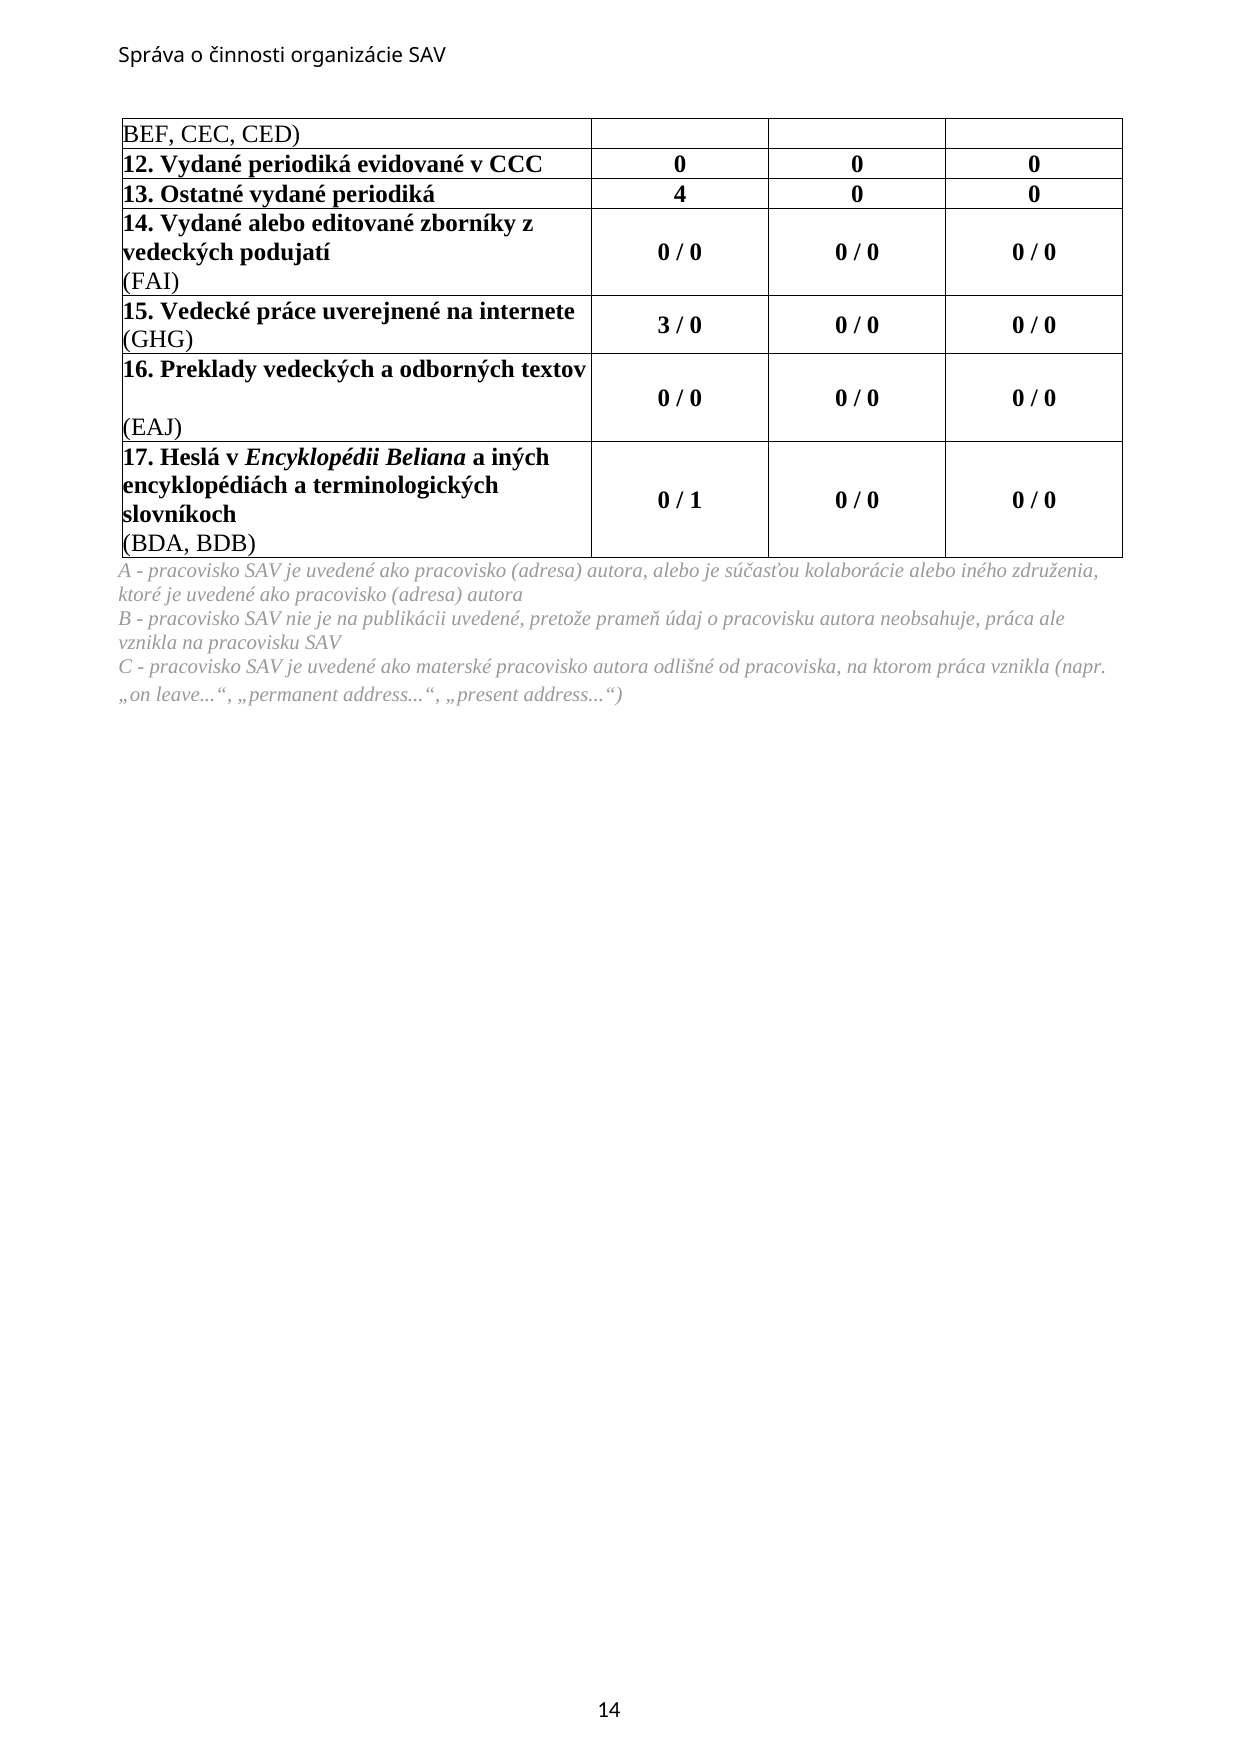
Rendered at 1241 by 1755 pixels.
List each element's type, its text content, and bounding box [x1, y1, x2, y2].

table_cell 0 / 0 [769, 442, 945, 557]
table_cell 0 / 0 [946, 209, 1122, 295]
table_cell 0 / 0 [769, 209, 945, 295]
table_cell 4 [592, 179, 768, 207]
table_cell [769, 119, 945, 148]
table_cell 17. Heslá v Encyklopédii Beliana a iných encyklopédiách a terminologických slovníkoch (BDA, BDB) [123, 442, 591, 557]
table_cell 0 [592, 149, 768, 178]
table_cell 15. Vedecké práce uverejnené na internete (GHG) [123, 296, 591, 353]
table_cell [592, 119, 768, 148]
table_cell 0 / 0 [769, 296, 945, 353]
table_cell 0 / 0 [592, 209, 768, 295]
table_cell 0 / 0 [946, 354, 1122, 441]
table_cell 0 / 0 [946, 296, 1122, 353]
text A - pracovisko SAV je uvedené ako pracovisko (adresa) autora, alebo je súčasťou kolaborácie alebo iného združenia, ktoré je uvedené ako pracovisko (adresa) autora B - pracovisko SAV nie je na publikácii uvedené, pretože prameň údaj o pracovisku autora neobsahuje, práca ale vznikla na pracovisku SAV C - pracovisko SAV je uvedené ako materské pracovisko autora odlišné od pracoviska, na ktorom práca vznikla (napr. „on leave...“, „permanent address...“, „present address...“) [118, 558, 1122, 707]
table_cell 0 / 1 [592, 442, 768, 557]
table_cell [946, 119, 1122, 148]
table_cell 16. Preklady vedeckých a odborných textov (EAJ) [123, 354, 591, 441]
table_cell 12. Vydané periodiká evidované v CCC [123, 149, 591, 178]
table_cell 0 [946, 179, 1122, 207]
table_cell 3 / 0 [592, 296, 768, 353]
table_cell 0 / 0 [769, 354, 945, 441]
table_cell BEF, CEC, CED) [123, 119, 591, 148]
table_cell 14. Vydané alebo editované zborníky z vedeckých podujatí (FAI) [123, 209, 591, 295]
table_cell 0 / 0 [592, 354, 768, 441]
table_cell 0 [946, 149, 1122, 178]
table_cell 0 [769, 179, 945, 207]
table_cell 13. Ostatné vydané periodiká [123, 179, 591, 207]
table_cell 0 [769, 149, 945, 178]
table_cell 0 / 0 [946, 442, 1122, 557]
